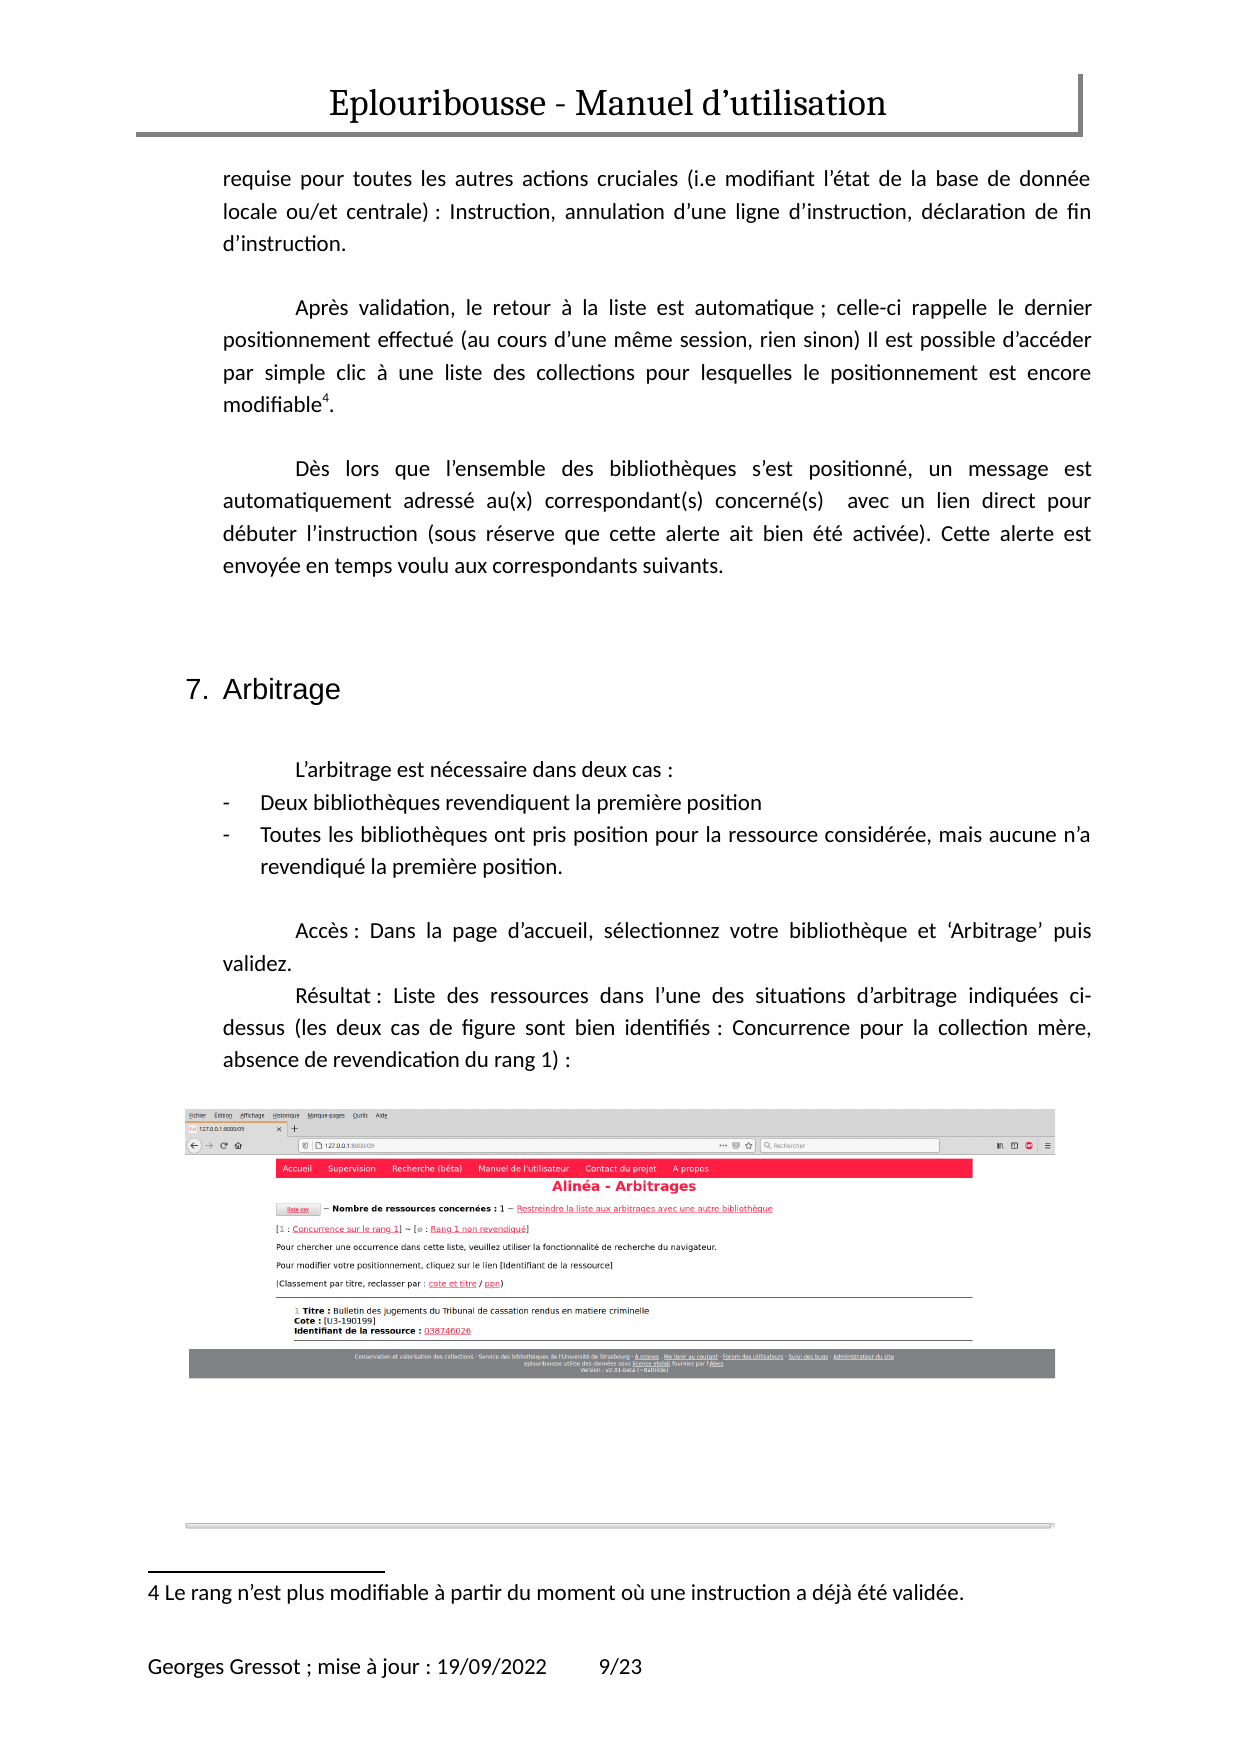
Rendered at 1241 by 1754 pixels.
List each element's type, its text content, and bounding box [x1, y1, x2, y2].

list Dès lors que l’ensemble des bibliothèques s’est positionné, un message est automatiquement adressé au(x) correspondant(s) concerné(s) avec un lien direct pour débuter l’instruction (sous réserve que cette alerte ait bien été activée). Cette alerte est envoyée en temps voulu aux correspondants suivants. [223, 454, 1093, 579]
list Deux bibliothèques revendiquent la première position [223, 788, 1093, 816]
list Après validation, le retour à la liste est automatique ; celle-ci rappelle le dernier positionnement effectué (au cours d’une même session, rien sinon) Il est possible d’accéder par simple clic à une liste des collections pour lesquelles le positionnement est encore modifiable. [223, 293, 1093, 418]
list requise pour toutes les autres actions cruciales (i.e modifiant l’état de la base de donnée locale ou/et centrale) : Instruction, annulation d’une ligne d’instruction, déclaration de fin d’instruction. [223, 164, 1093, 257]
subtitle Arbitrage [185, 672, 1093, 706]
list L’arbitrage est nécessaire dans deux cas : [223, 756, 1093, 784]
list Résultat : Liste des ressources dans l’une des situations d’arbitrage indiquées ci-dessus (les deux cas de figure sont bien identifiés : Concurrence pour la collection mère, absence de revendication du rang 1) : [223, 981, 1093, 1073]
list Accès : Dans la page d’accueil, sélectionnez votre bibliothèque et ‘Arbitrage’ puis validez. [223, 917, 1093, 977]
picture [185, 1109, 1055, 1529]
list Toutes les bibliothèques ont pris position pour la ressource considérée, mais aucune n’a revendiqué la première position. [223, 820, 1093, 880]
text Le rang n’est plus modifiable à partir du moment où une instruction a déjà été validée. [148, 1578, 1093, 1606]
